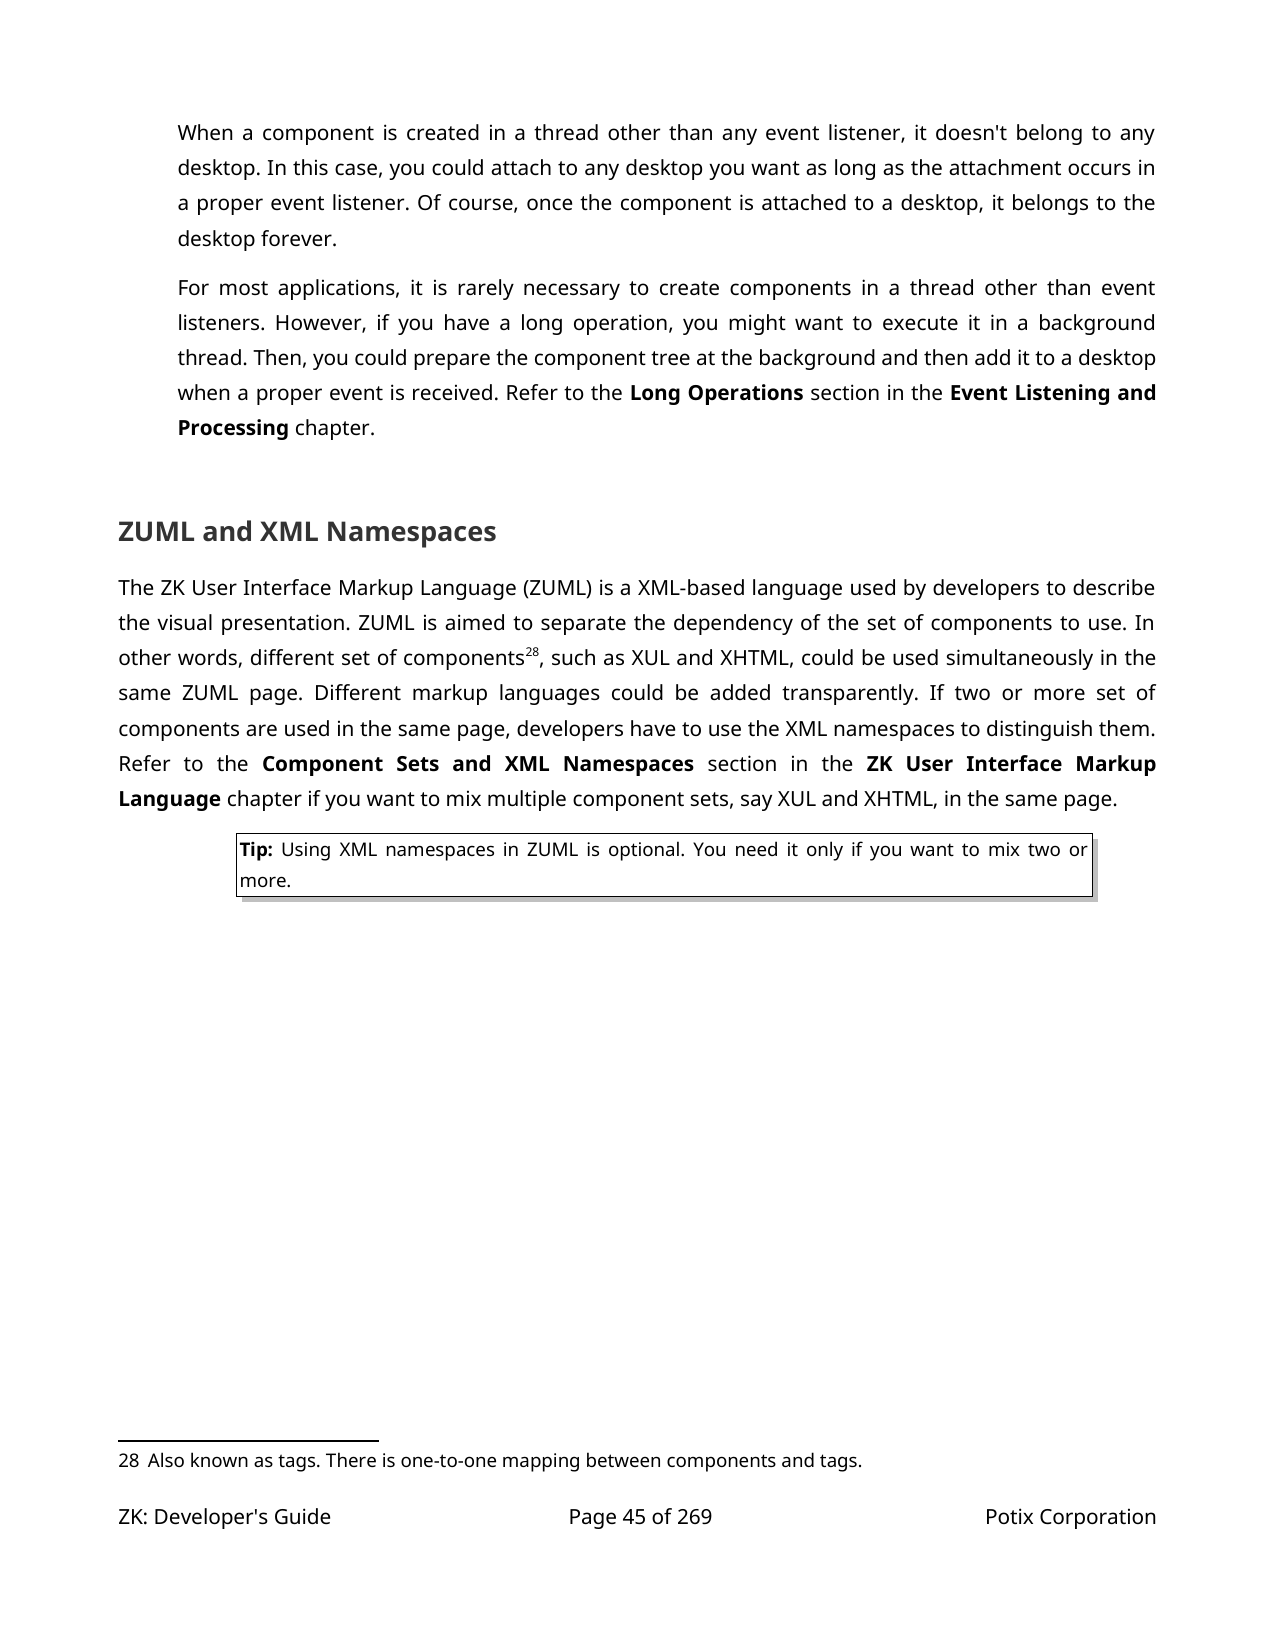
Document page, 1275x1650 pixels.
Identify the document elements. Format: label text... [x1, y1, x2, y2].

text For most applications, it is rarely necessary to create components in a thread other than event listeners. However, if you have a long operation, you might want to execute it in a background thread. Then, you could prepare the component tree at the background and then add it to a desktop when a proper event is received. Refer to the Long Operations section in the Event Listening and Processing chapter. [177, 273, 1157, 442]
text When a component is created in a thread other than any event listener, it doesn't belong to any desktop. In this case, you could attach to any desktop you want as long as the attachment occurs in a proper event listener. Of course, once the component is attached to a desktop, it belongs to the desktop forever. [177, 118, 1157, 252]
subtitle ZUML and XML Namespaces [118, 512, 1157, 549]
text The ZK User Interface Markup Language (ZUML) is a XML-based language used by developers to describe the visual presentation. ZUML is aimed to separate the dependency of the set of components to use. In other words, different set of components, such as XUL and XHTML, could be used simultaneously in the same ZUML page. Different markup languages could be added transparently. If two or more set of components are used in the same page, developers have to use the XML namespaces to distinguish them. Refer to the Component Sets and XML Namespaces section in the ZK User Interface Markup Language chapter if you want to mix multiple component sets, say XUL and XHTML, in the same page. [118, 573, 1157, 812]
text Tip: Using XML namespaces in ZUML is optional. You need it only if you want to mix two or more. [237, 834, 1092, 896]
text Also known as tags. There is one-to-one mapping between components and tags. [118, 1447, 1157, 1473]
